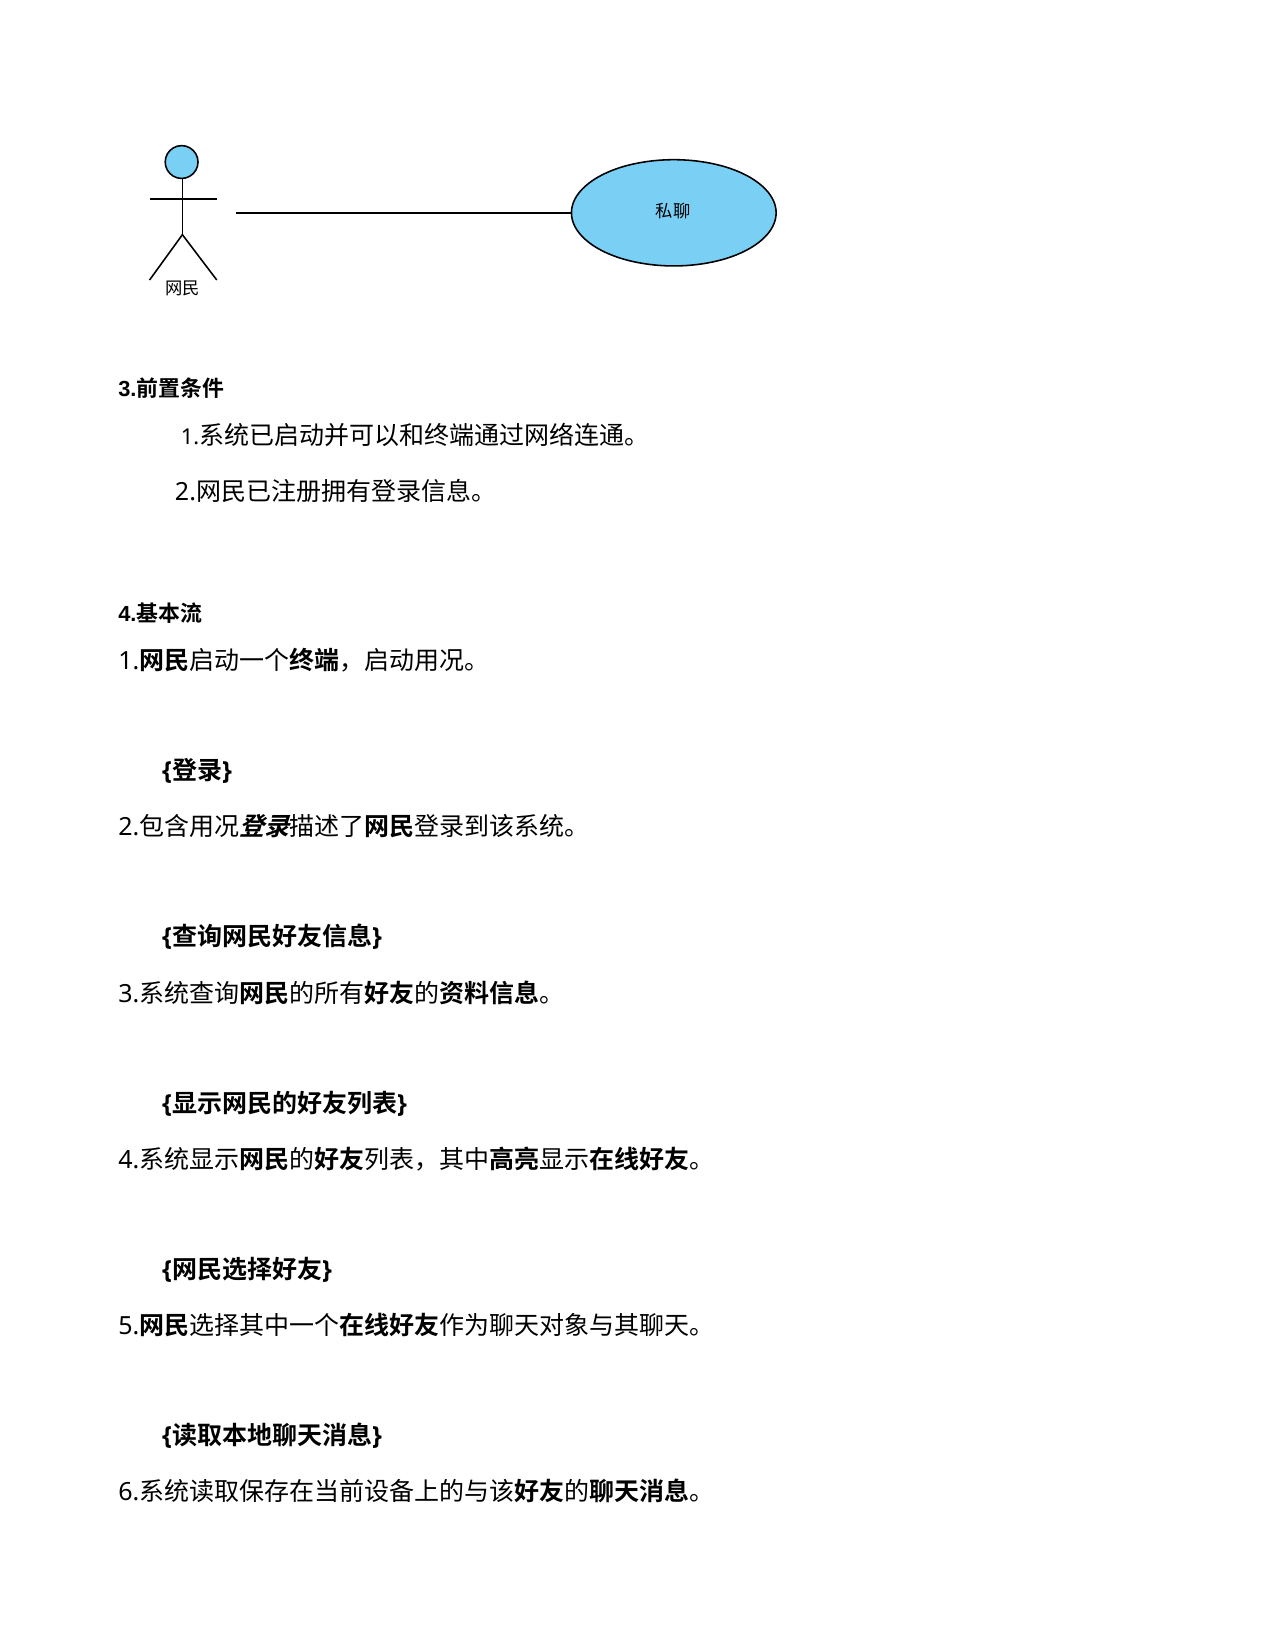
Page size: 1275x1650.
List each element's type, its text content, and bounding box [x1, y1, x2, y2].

text {读取本地聊天消息} [118, 1416, 1157, 1452]
text {查询网民好友信息} [118, 917, 1157, 953]
text 3.系统查询网民的所有好友的资料信息。 [118, 973, 1157, 1009]
text 4.系统显示网民的好友列表，其中高亮显示在线好友。 [118, 1139, 1157, 1176]
text {登录} [118, 751, 1157, 787]
text 6.系统读取保存在当前设备上的与该好友的聊天消息。 [118, 1472, 1157, 1508]
text 1.网民启动一个终端，启动用况。 [118, 641, 1157, 677]
text {网民选择好友} [118, 1249, 1157, 1286]
text 5.网民选择其中一个在线好友作为聊天对象与其聊天。 [118, 1306, 1157, 1342]
subtitle 4.基本流 [118, 596, 1157, 628]
text {显示网民的好友列表} [118, 1083, 1157, 1119]
text 2.网民已注册拥有登录信息。 [118, 472, 1157, 508]
text 2.包含用况登录描述了网民登录到该系统。 [118, 807, 1157, 843]
subtitle 3.前置条件 [118, 371, 1157, 403]
text 1.系统已启动并可以和终端通过网络连通。 [118, 416, 1157, 452]
